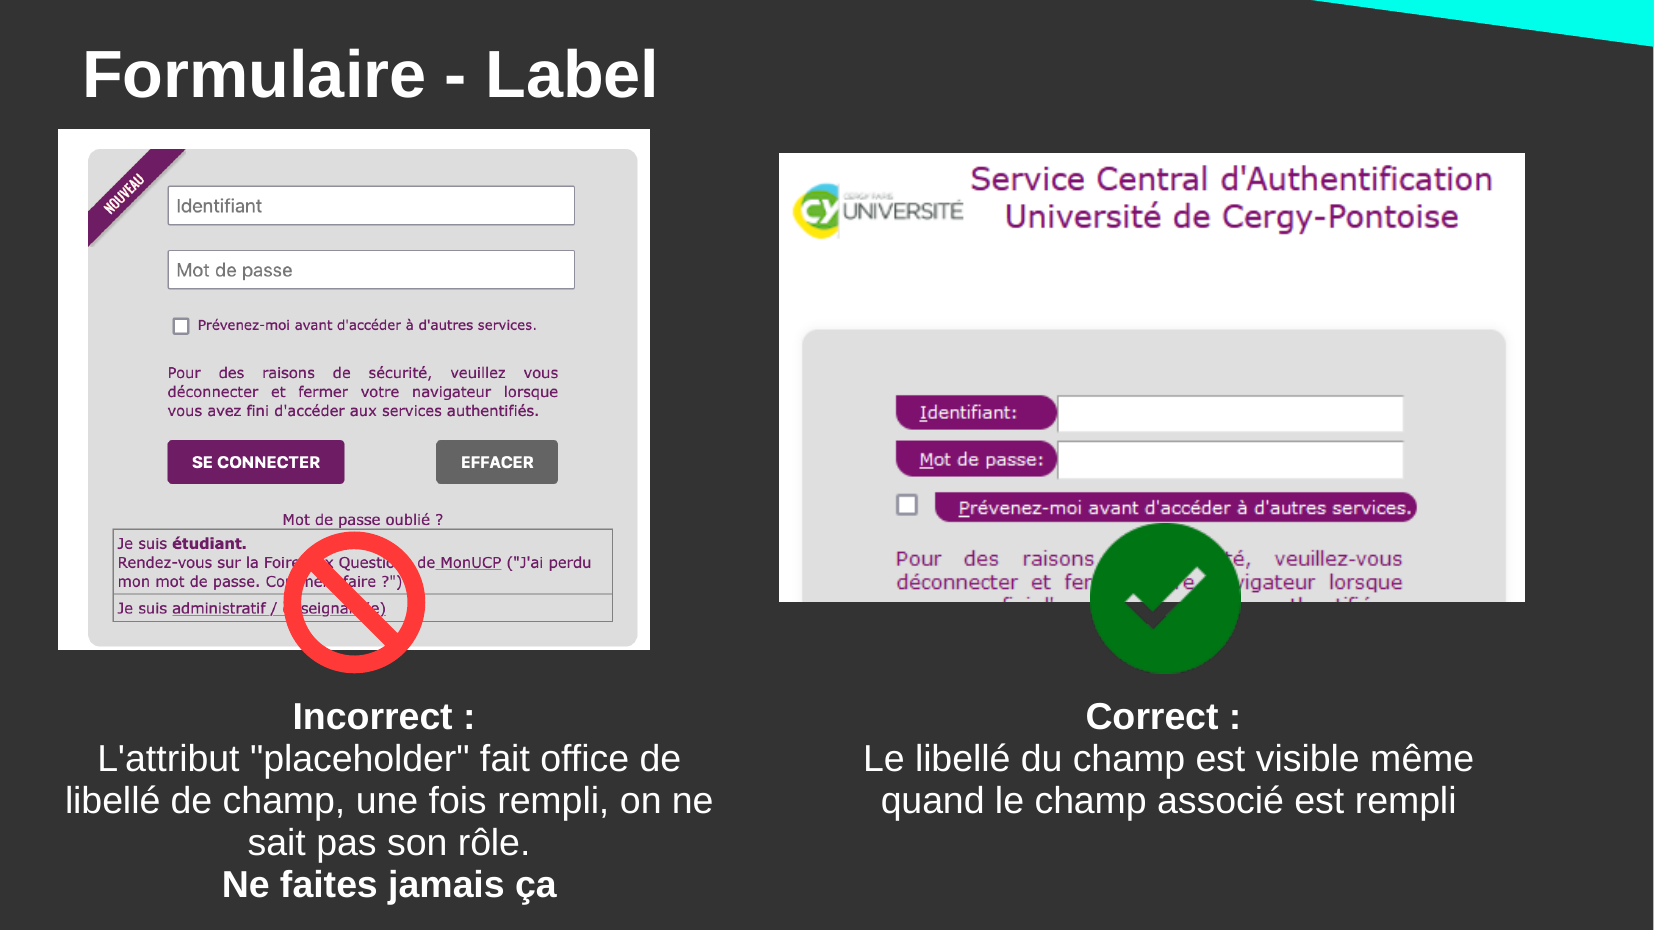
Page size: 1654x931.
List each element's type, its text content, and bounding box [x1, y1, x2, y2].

picture [302, 573, 384, 650]
text_box [1311, 0, 1654, 47]
title Formulaire - Label [82, 37, 1571, 114]
picture [779, 153, 1525, 674]
text_box Correct : Le libellé du champ est visible même quand le champ associé est rempli [814, 688, 1524, 830]
picture [325, 550, 407, 632]
text_box [283, 531, 426, 674]
text_box Incorrect : L'attribut "placeholder" fait office de libellé de champ, une fois rempli, on ne sait pas son rôle. Ne faites jamais ça [34, 688, 745, 914]
picture [58, 129, 650, 650]
